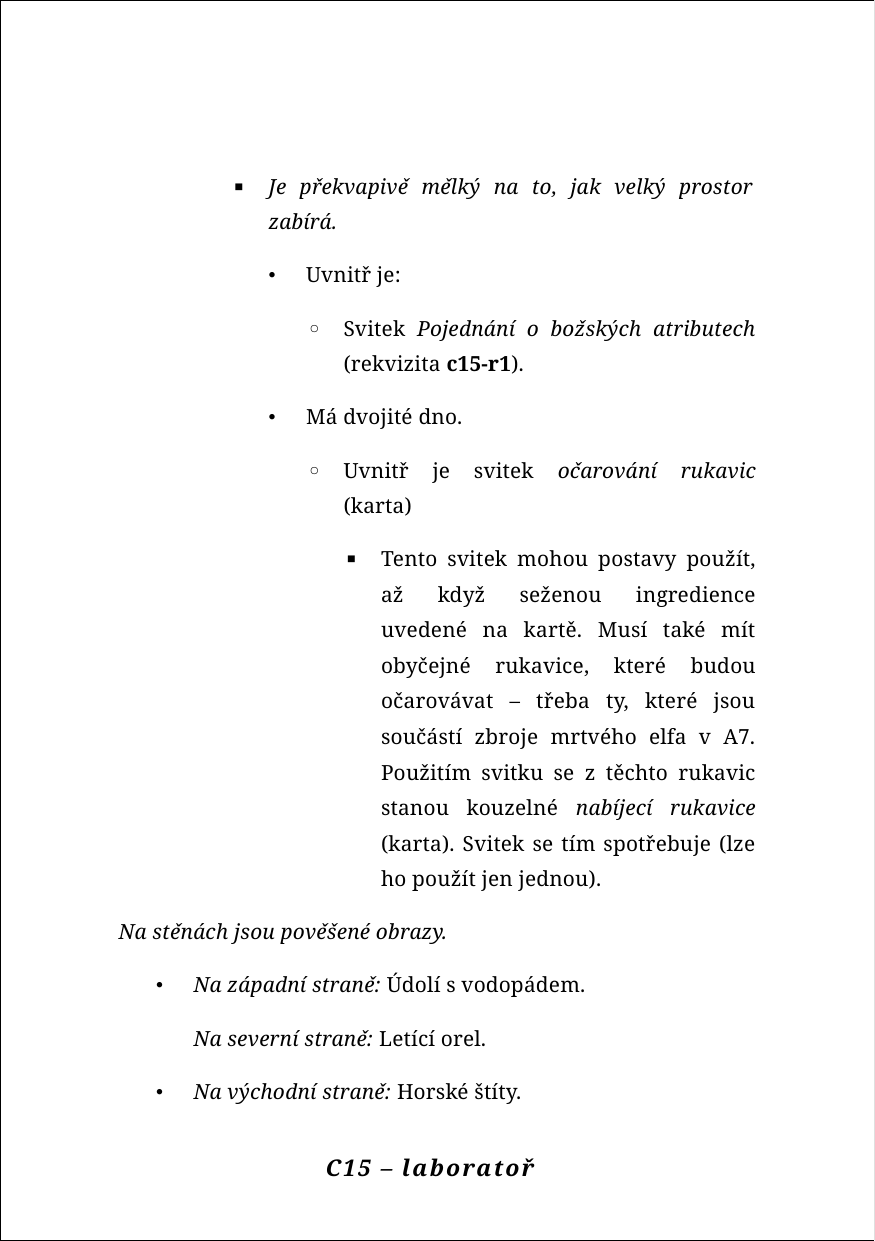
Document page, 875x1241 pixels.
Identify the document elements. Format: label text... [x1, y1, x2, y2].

list Uvnitř je: [268, 261, 756, 289]
list Má dvojité dno. [268, 402, 756, 431]
list Je překvapivě mělký na to, jak velký prostor zabírá. [231, 172, 756, 236]
list Svitek Pojednání o božských atributech (rekvizita c15-r1). [306, 314, 756, 378]
list Na západní straně: Údolí s vodopádem. [156, 971, 756, 999]
text Na stěnách jsou pověšené obrazy. [118, 917, 756, 946]
list Na východní straně: Horské štíty. [156, 1077, 756, 1106]
list Na severní straně: Letící orel. [156, 1024, 756, 1052]
list Uvnitř je svitek očarování rukavic (karta) [306, 456, 756, 520]
list Tento svitek mohou postavy použít, až když seženou ingredience uvedené na kartě. Musí také mít obyčejné rukavice, které budou očarovávat – třeba ty, které jsou součástí zbroje mrtvého elfa v A7. Použitím svitku se z těchto rukavic stanou kouzelné nabíjecí rukavice (karta). Svitek se tím spotřebuje (lze ho použít jen jednou). [343, 544, 756, 893]
